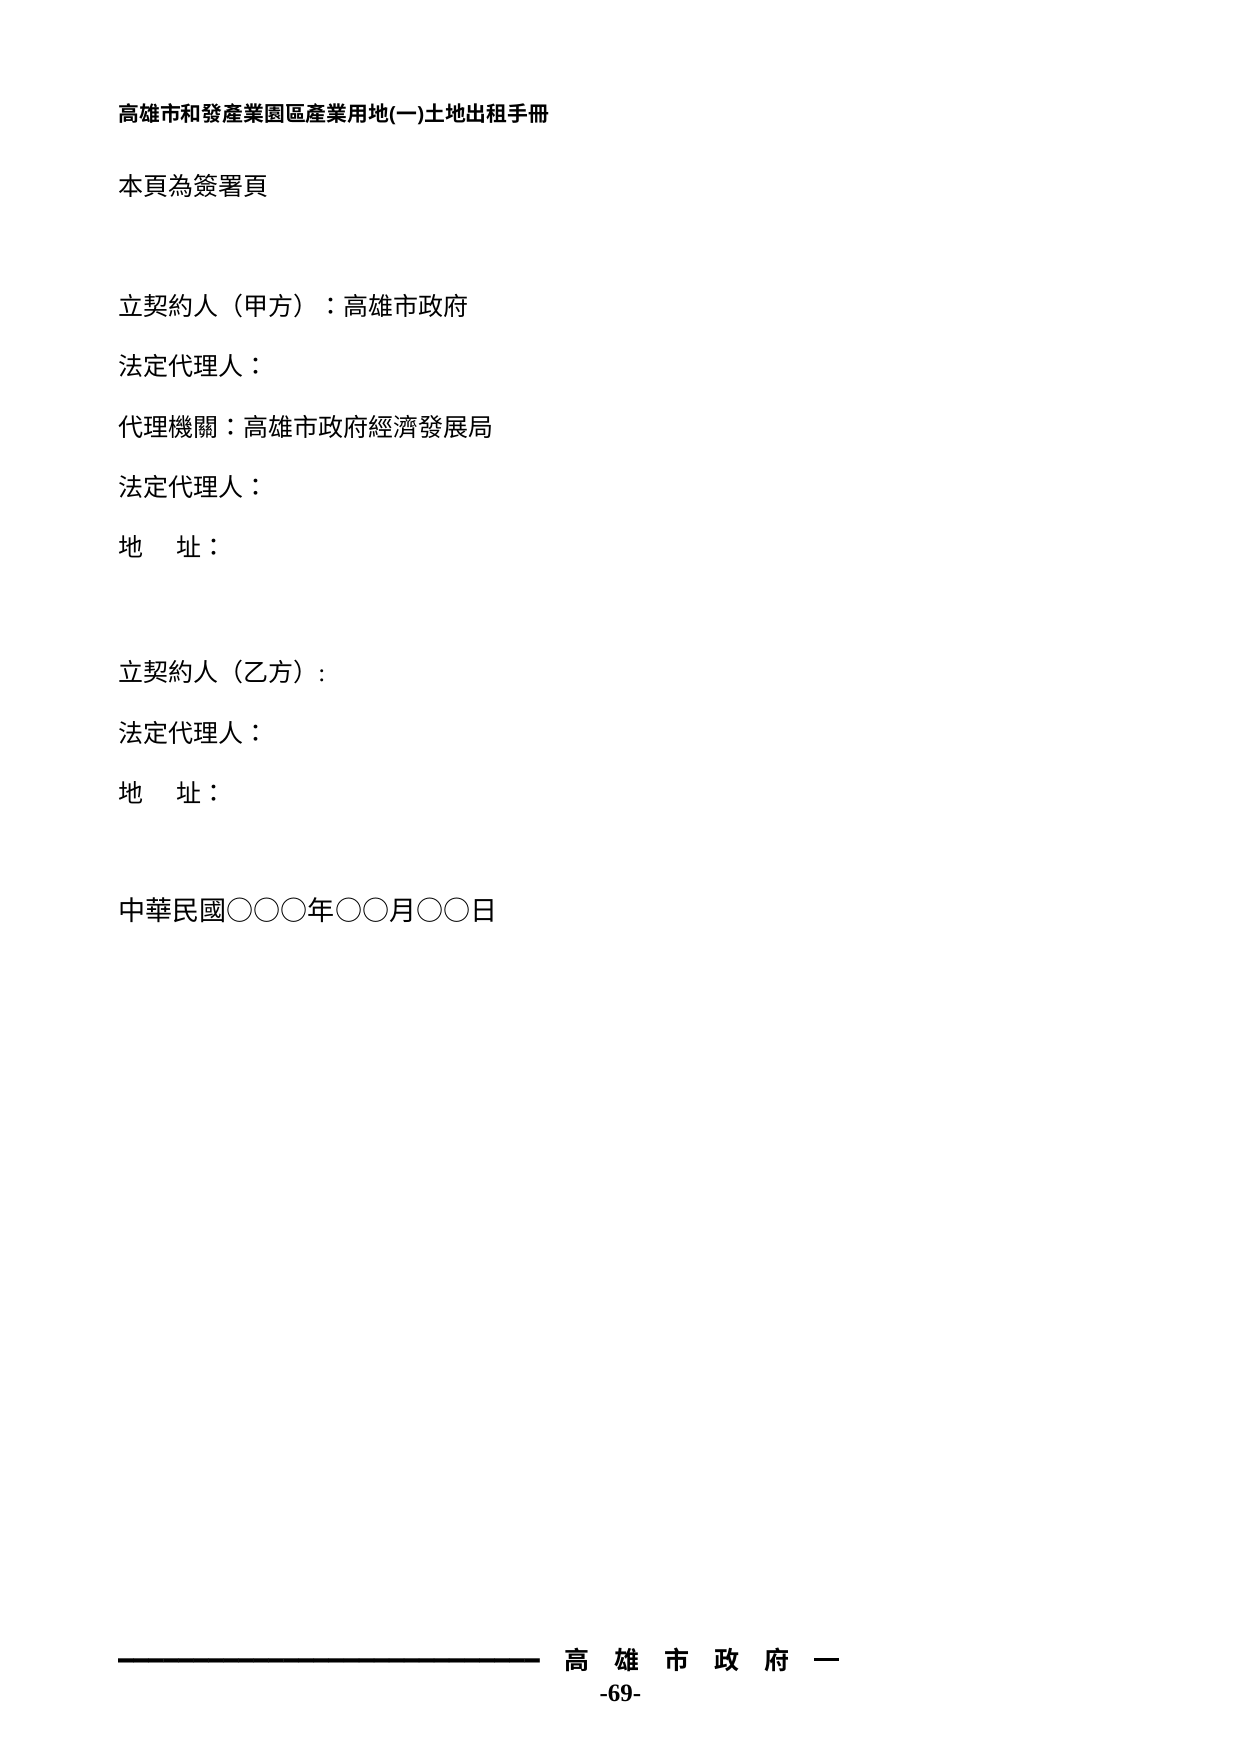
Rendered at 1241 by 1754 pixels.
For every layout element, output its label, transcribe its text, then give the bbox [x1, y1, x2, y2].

text 中華民國○○○年○○月○○日 [118, 890, 1122, 928]
text 地 址： [118, 769, 1122, 811]
text 法定代理人： [118, 463, 1122, 505]
text 本頁為簽署頁 [118, 166, 1122, 203]
text 法定代理人： [118, 709, 1122, 751]
text 代理機關：高雄市政府經濟發展局 [118, 403, 1122, 444]
text 立契約人（甲方）：高雄市政府 [118, 282, 1122, 323]
text 地 址： [118, 523, 1122, 565]
text 立契約人（乙方）: [118, 648, 1122, 690]
text 法定代理人： [118, 342, 1122, 384]
